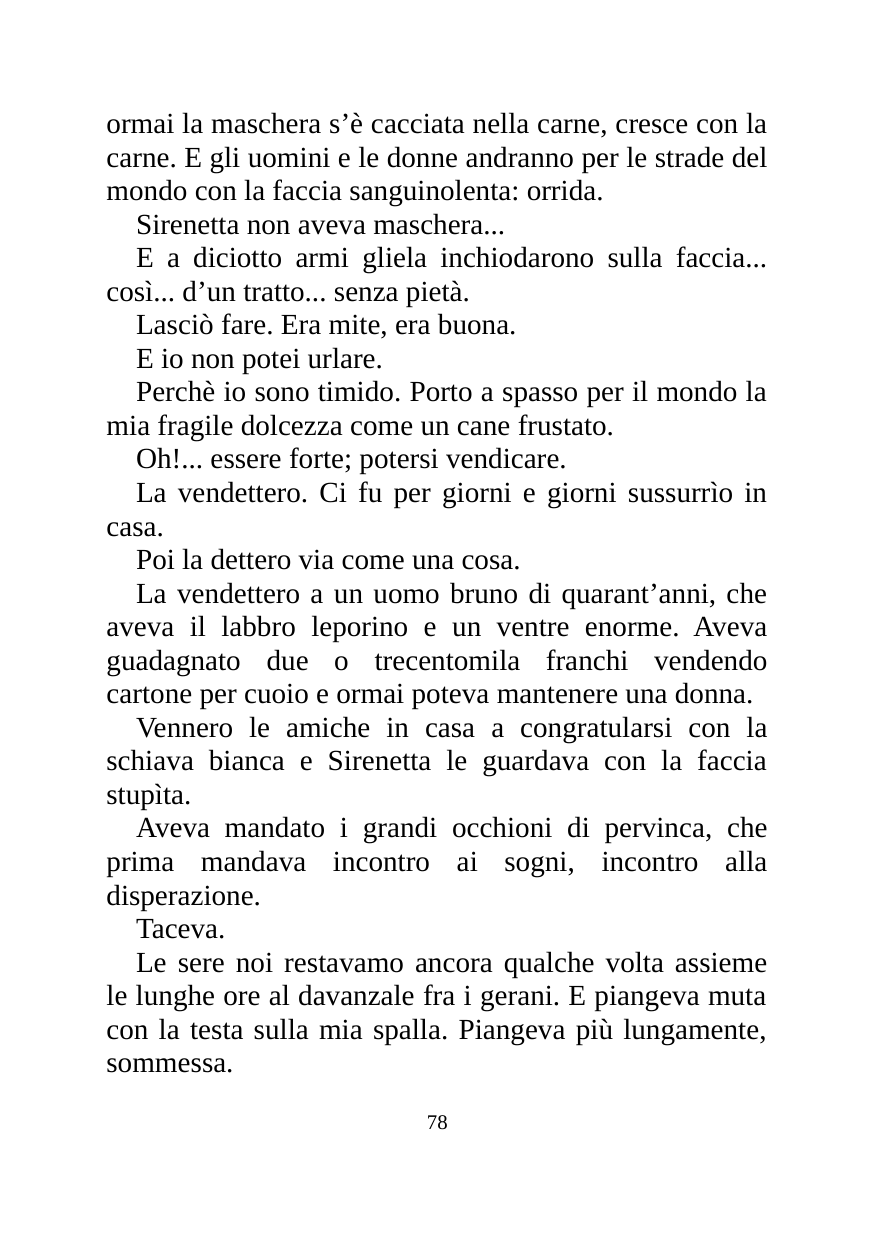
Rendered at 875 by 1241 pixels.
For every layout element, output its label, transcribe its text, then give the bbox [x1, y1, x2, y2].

text La vendettero a un uomo bruno di quarant’anni, che aveva il labbro leporino e un ventre enorme. Aveva guadagnato due o trecentomila franchi vendendo cartone per cuoio e ormai poteva mantenere una donna. [106, 576, 768, 710]
text Sirenetta non aveva maschera... [106, 207, 768, 240]
text Oh!... essere forte; potersi vendicare. [106, 442, 768, 475]
text Taceva. [106, 911, 768, 945]
text ormai la maschera s’è cacciata nella carne, cresce con la carne. E gli uomini e le donne andranno per le strade del mondo con la faccia sanguinolenta: orrida. [106, 106, 768, 207]
text La vendettero. Ci fu per giorni e giorni sussurrìo in casa. [106, 475, 768, 542]
text Poi la dettero via come una cosa. [106, 542, 768, 576]
text E io non potei urlare. [106, 341, 768, 374]
text Vennero le amiche in casa a congratularsi con la schiava bianca e Sirenetta le guardava con la faccia stupìta. [106, 710, 768, 811]
text E a diciotto armi gliela inchiodarono sulla faccia... così... d’un tratto... senza pietà. [106, 240, 768, 307]
text Lasciò fare. Era mite, era buona. [106, 307, 768, 341]
text Le sere noi restavamo ancora qualche volta assieme le lunghe ore al davanzale fra i gerani. E piangeva muta con la testa sulla mia spalla. Piangeva più lungamente, sommessa. [106, 945, 768, 1079]
text Perchè io sono timido. Porto a spasso per il mondo la mia fragile dolcezza come un cane frustato. [106, 374, 768, 442]
text Aveva mandato i grandi occhioni di pervinca, che prima mandava incontro ai sogni, incontro alla disperazione. [106, 811, 768, 911]
